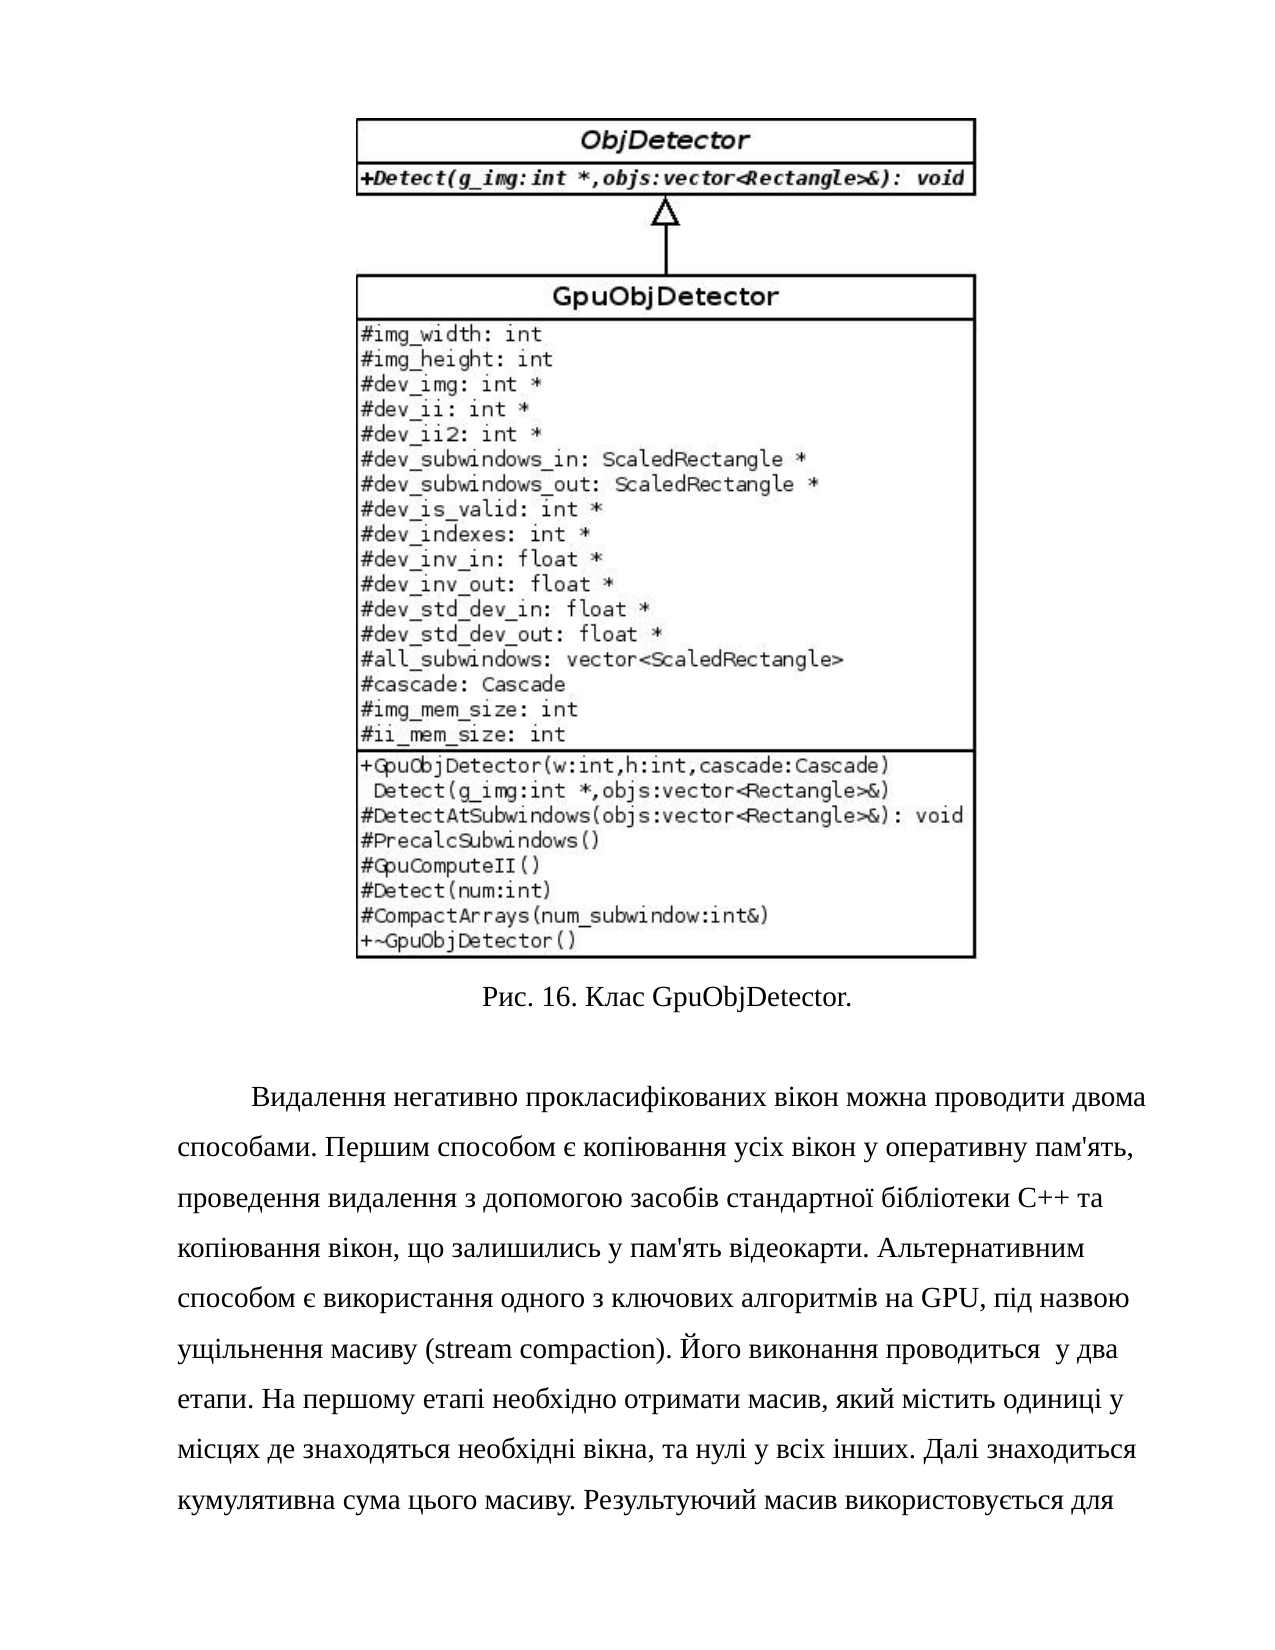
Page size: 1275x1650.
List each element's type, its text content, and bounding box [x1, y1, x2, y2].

picture [356, 118, 978, 962]
text Рис. 16. Клас GpuObjDetector. [177, 962, 1157, 1012]
text Видалення негативно прокласифікованих вікон можна проводити двома способами. Першим способом є копіювання усіх вікон у оперативну пам'ять, проведення видалення з допомогою засобів стандартної бібліотеки C++ та копіювання вікон, що залишились у пам'ять відеокарти. Альтернативним способом є використання одного з ключових алгоритмів на GPU, під назвою ущільнення масиву (stream compaction). Його виконання проводиться у два етапи. На першому етапі необхідно отримати масив, який містить одиниці у місцях де знаходяться необхідні вікна, та нулі у всіх інших. Далі знаходиться кумулятивна сума цього масиву. Результуючий масив використовується для [177, 1079, 1157, 1515]
